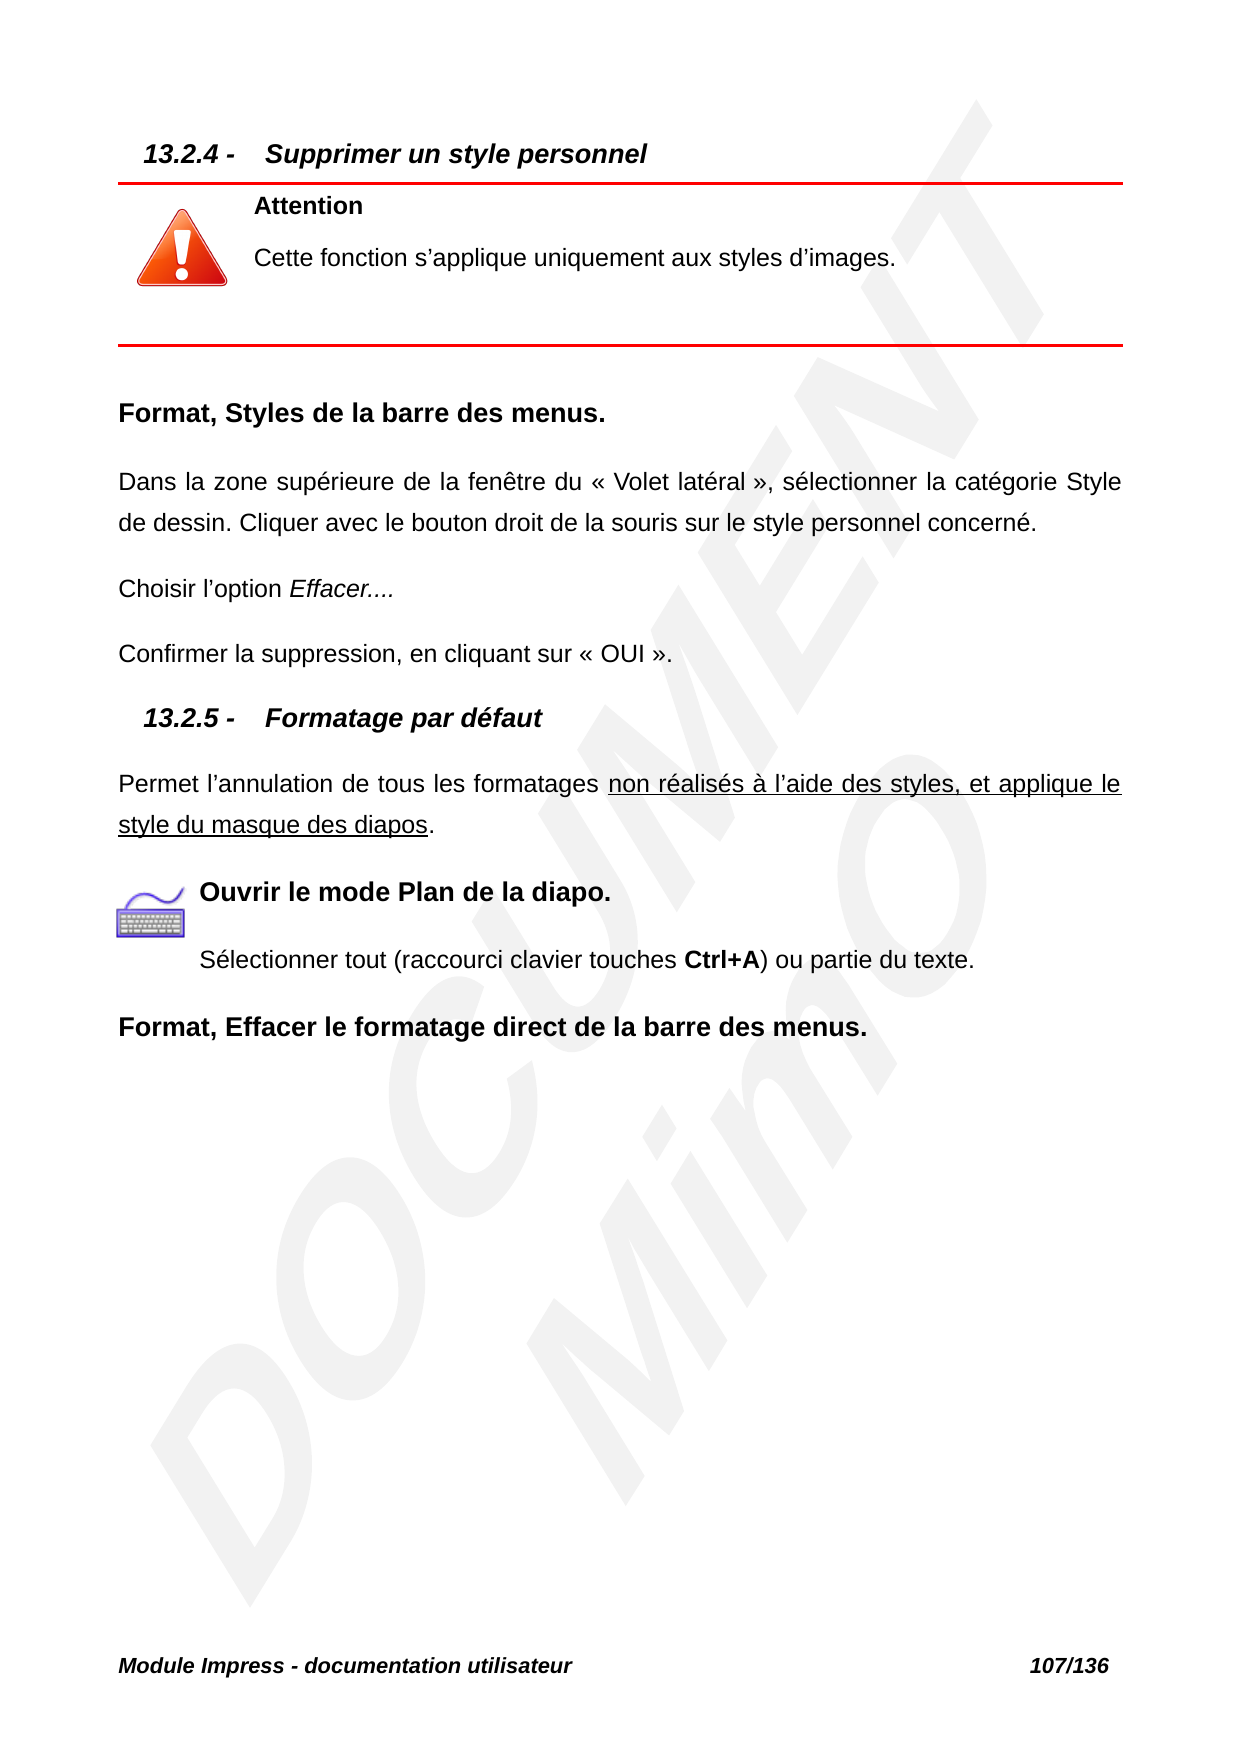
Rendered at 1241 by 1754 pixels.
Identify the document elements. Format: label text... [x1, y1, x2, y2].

text Dans la zone supérieure de la fenêtre du « Volet latéral », sélectionner la catégorie Style de dessin. Cliquer avec le bouton droit de la souris sur le style personnel concerné. [118, 467, 1122, 537]
subtitle Formatage par défaut [143, 703, 1122, 733]
text Format, Styles de la barre des menus. [118, 398, 1122, 429]
table_header Attention Cette fonction s’applique uniquement aux styles d’images. [248, 185, 1123, 344]
text Confirmer la suppression, en cliquant sur « OUI ». [118, 640, 1122, 668]
text Choisir l’option Effacer.... [118, 575, 1122, 603]
table_header [118, 185, 248, 344]
text Sélectionner tout (raccourci clavier touches Ctrl+A) ou partie du texte. [118, 946, 1122, 974]
text Permet l’annulation de tous les formatages non réalisés à l’aide des styles, et applique le style du masque des diapos. [118, 769, 1122, 839]
picture [112, 876, 188, 952]
text Ouvrir le mode Plan de la diapo. [188, 877, 1122, 907]
subtitle Supprimer un style personnel [143, 139, 1122, 169]
picture [123, 190, 242, 309]
text Format, Effacer le formatage direct de la barre des menus. [118, 1011, 1122, 1042]
